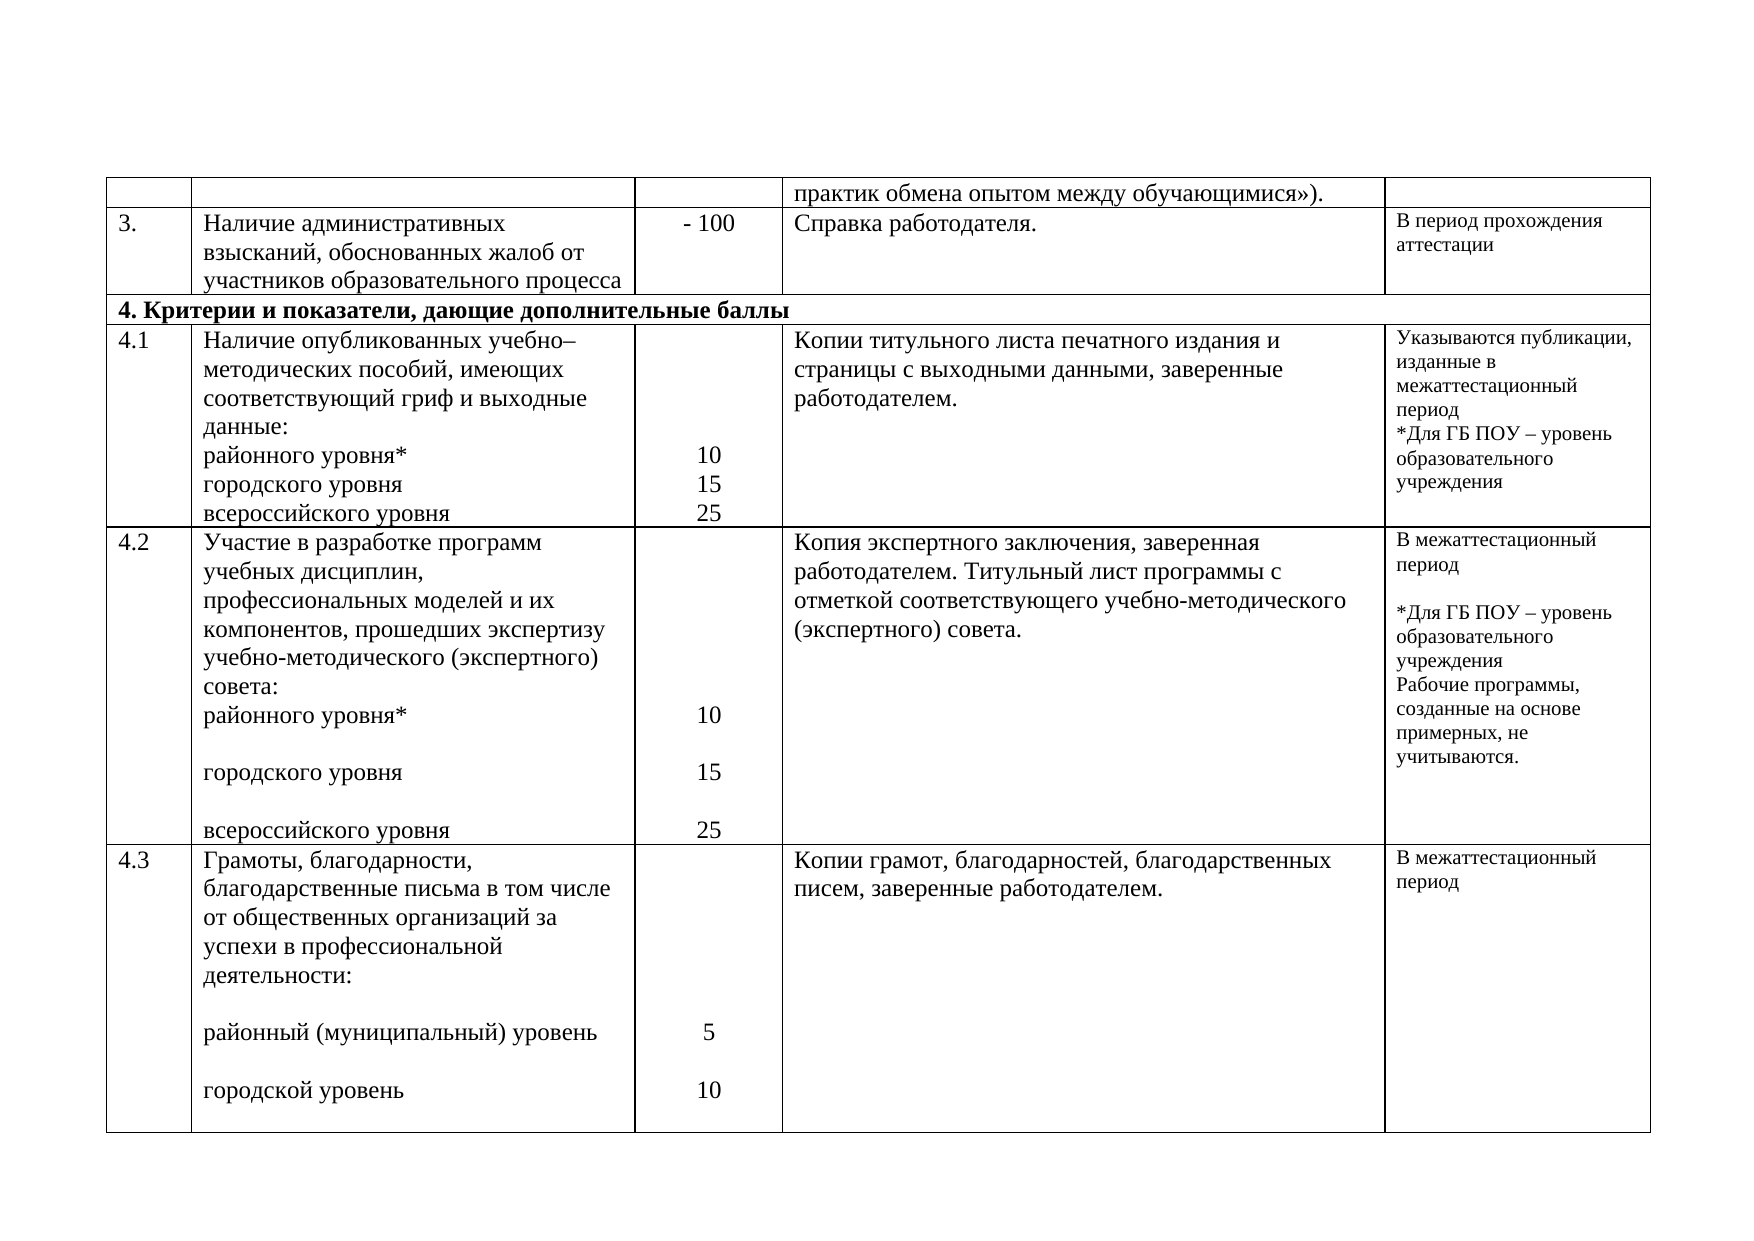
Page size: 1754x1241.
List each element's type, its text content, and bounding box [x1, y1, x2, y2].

table_cell Копии титульного листа печатного издания и страницы с выходными данными, заверенные работодателем. [783, 325, 1384, 526]
table_cell [1386, 178, 1650, 207]
table_cell 4.1 [107, 325, 191, 526]
table_cell 4.3 [107, 845, 191, 1132]
table_cell [107, 178, 191, 207]
table_cell Участие в разработке программ учебных дисциплин, профессиональных моделей и их компонентов, прошедших экспертизу учебно-методического (экспертного) совета: районного уровня* городского уровня всероссийского уровня [192, 528, 634, 844]
table_cell В межаттестационный период [1386, 845, 1650, 1132]
table_cell Указываются публикации, изданные в межаттестационный период *Для ГБ ПОУ – уровень образовательного учреждения [1386, 325, 1650, 526]
table_cell 10 15 25 [636, 325, 782, 526]
table_cell Копия экспертного заключения, заверенная работодателем. Титульный лист программы с отметкой соответствующего учебно-методического (экспертного) совета. [783, 528, 1384, 844]
table_cell В период прохождения аттестации [1386, 208, 1650, 294]
table_cell [192, 178, 634, 207]
table_cell 3. [107, 208, 191, 294]
table_cell Наличие административных взысканий, обоснованных жалоб от участников образовательного процесса [192, 208, 634, 294]
table_cell Наличие опубликованных учебно–методических пособий, имеющих соответствующий гриф и выходные данные: районного уровня* городского уровня всероссийского уровня [192, 325, 634, 526]
table_cell [636, 178, 782, 207]
table_cell - 100 [636, 208, 782, 294]
table_cell Справка работодателя. [783, 208, 1384, 294]
table_cell практик обмена опытом между обучающимися»). [783, 178, 1384, 207]
table_cell 5 10 [636, 845, 782, 1132]
table_cell Грамоты, благодарности, благодарственные письма в том числе от общественных организаций за успехи в профессиональной деятельности: районный (муниципальный) уровень городской уровень [192, 845, 634, 1132]
table_cell 10 15 25 [636, 528, 782, 844]
table_cell Копии грамот, благодарностей, благодарственных писем, заверенные работодателем. [783, 845, 1384, 1132]
table_cell В межаттестационный период *Для ГБ ПОУ – уровень образовательного учреждения Рабочие программы, созданные на основе примерных, не учитываются. [1386, 528, 1650, 844]
table_cell 4.2 [107, 528, 191, 844]
table_cell 4. Критерии и показатели, дающие дополнительные баллы [107, 295, 1650, 324]
